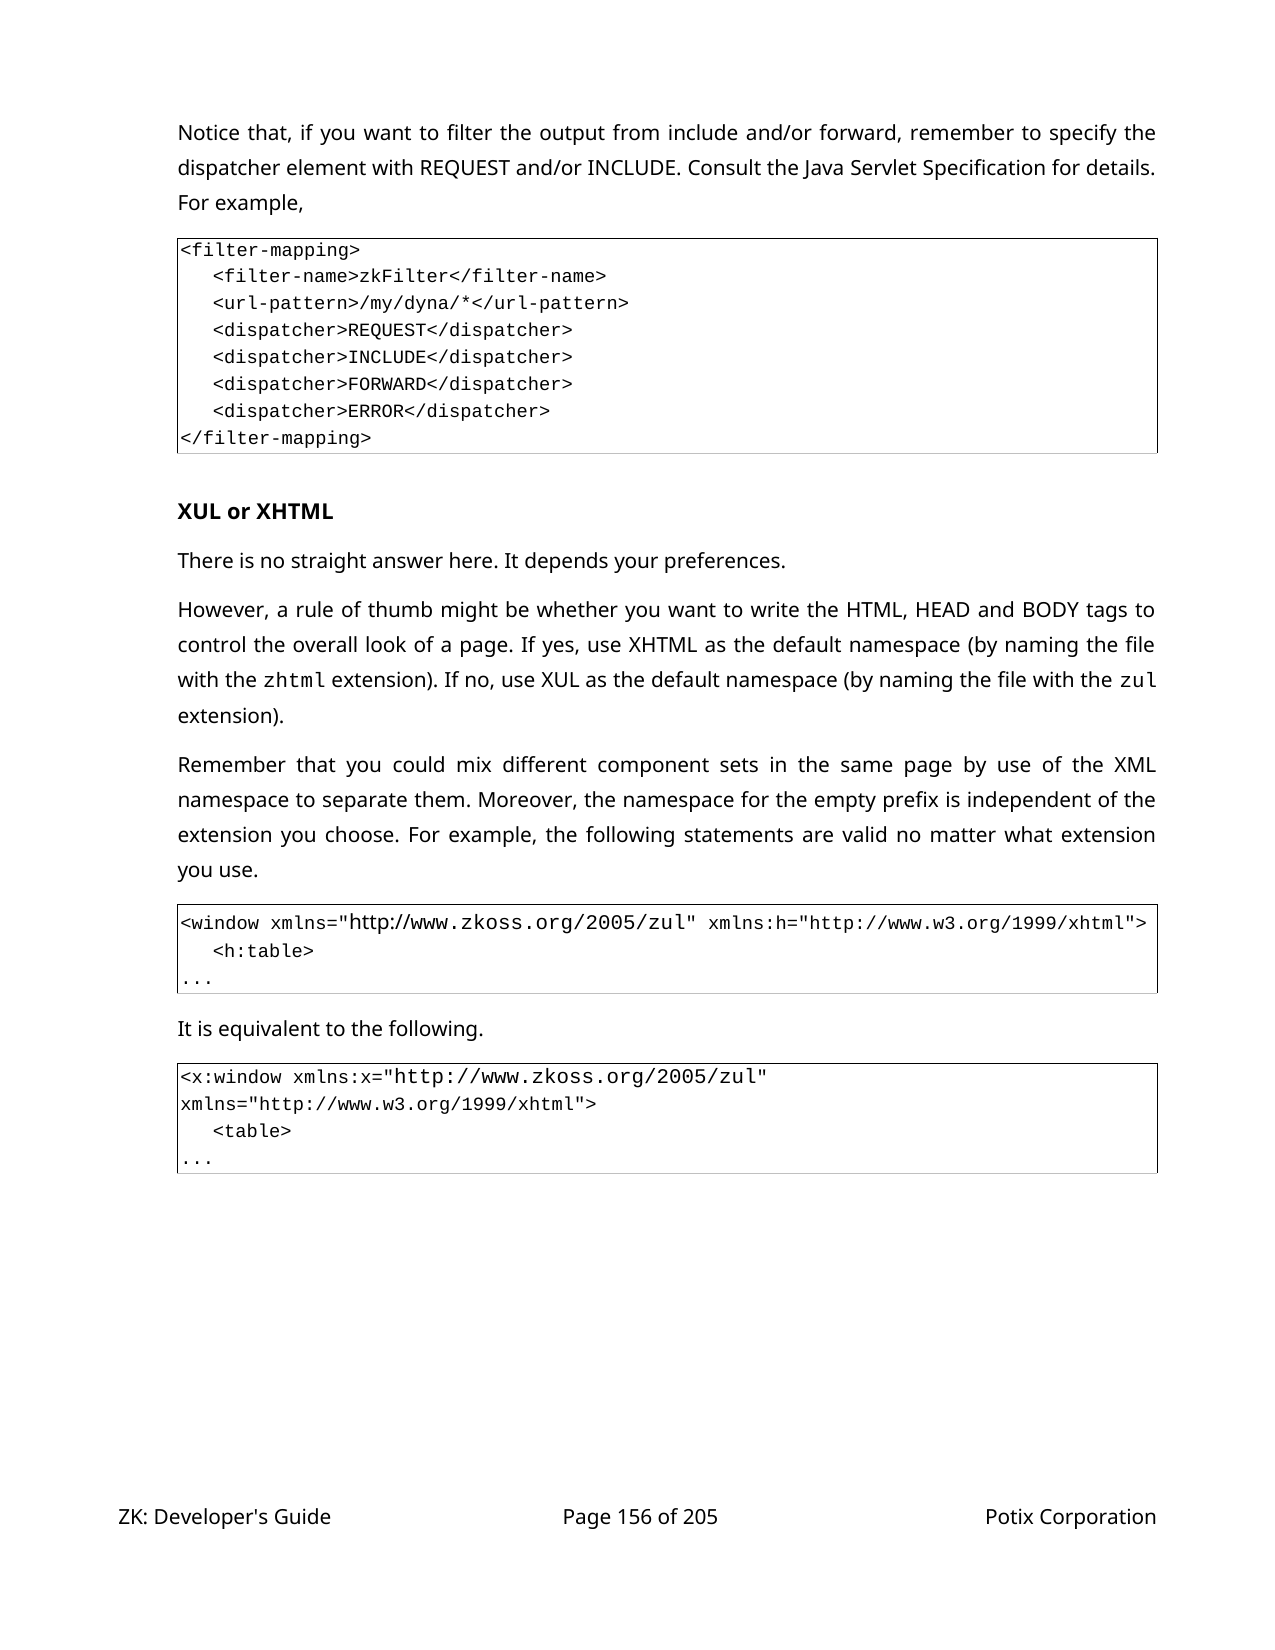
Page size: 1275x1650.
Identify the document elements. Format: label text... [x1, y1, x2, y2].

text <h:table> [178, 939, 1157, 963]
text There is no straight answer here. It depends your preferences. [177, 546, 1157, 574]
text <filter-mapping> <filter-name>zkFilter</filter-name> <url-pattern>/my/dyna/*</url-pattern> [178, 239, 1157, 315]
text Remember that you could mix different component sets in the same page by use of the XML namespace to separate them. Moreover, the namespace for the empty prefix is independent of the extension you choose. For example, the following statements are valid no matter what extension you use. [177, 750, 1157, 884]
text <window xmlns="http://www.zkoss.org/2005/zul" xmlns:h="http://www.w3.org/1999/xhtml"> [178, 905, 1157, 936]
text <dispatcher>ERROR</dispatcher> </filter-mapping> [178, 399, 1157, 453]
subtitle XUL or XHTML [177, 496, 1157, 526]
text <dispatcher>INCLUDE</dispatcher> [178, 345, 1157, 369]
text However, a rule of thumb might be whether you want to write the HTML, HEAD and BODY tags to control the overall look of a page. If yes, use XHTML as the default namespace (by naming the file with the zhtml extension). If no, use XUL as the default namespace (by naming the file with the zul extension). [177, 595, 1157, 729]
text It is equivalent to the following. [177, 1014, 1157, 1042]
text <x:window xmlns:x="http://www.zkoss.org/2005/zul" xmlns="http://www.w3.org/1999/xhtml"> [178, 1064, 1157, 1116]
text <dispatcher>FORWARD</dispatcher> [178, 372, 1157, 396]
text <dispatcher>REQUEST</dispatcher> [178, 318, 1157, 342]
text Notice that, if you want to filter the output from include and/or forward, remember to specify the dispatcher element with REQUEST and/or INCLUDE. Consult the Java Servlet Specification for details. For example, [177, 118, 1157, 217]
text <table> [178, 1119, 1157, 1143]
text ... [178, 966, 1157, 993]
text ... [178, 1146, 1157, 1173]
